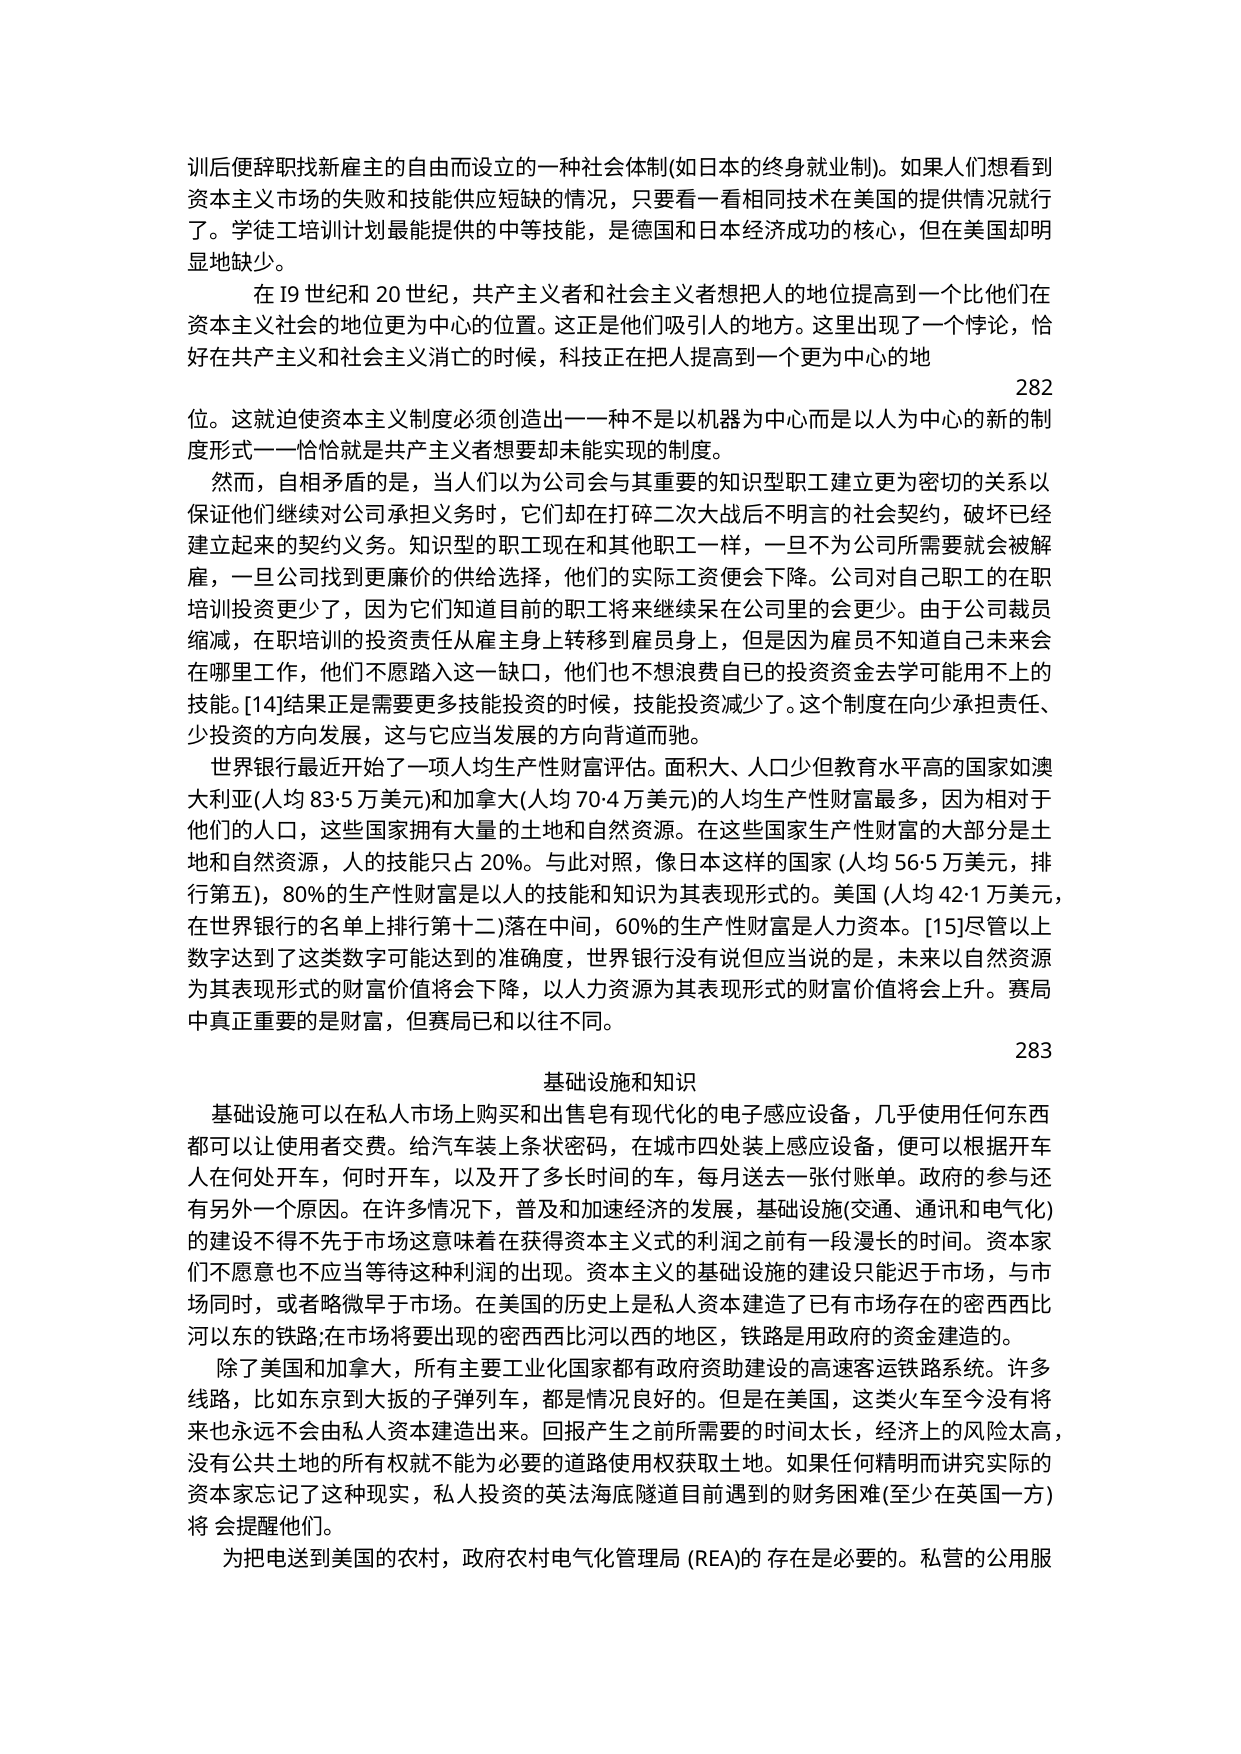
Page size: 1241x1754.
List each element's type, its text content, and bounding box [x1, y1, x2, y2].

text 基础设施和知识 [187, 1065, 1053, 1097]
text 基础设施可以在私人市场上购买和出售皂有现代化的电子感应设备，几乎使用任何东西都可以让使用者交费。给汽车装上条状密码，在城市四处装上感应设备，便可以根据开车人在何处开车，何时开车，以及开了多长时间的车，每月送去一张付账单。政府的参与还有另外一个原因。在许多情况下，普及和加速经济的发展，基础设施(交通、通讯和电气化)的建设不得不先于市场这意味着在获得资本主义式的利润之前有一段漫长的时间。资本家们不愿意也不应当等待这种利润的出现。资本主义的基础设施的建设只能迟于市场，与市场同时，或者略微早于市场。在美国的历史上是私人资本建造了已有市场存在的密西西比河以东的铁路;在市场将要出现的密西西比河以西的地区，铁路是用政府的资金建造的。 [187, 1097, 1053, 1351]
text 训后便辞职找新雇主的自由而设立的一种社会体制(如日本的终身就业制)。如果人们想看到资本主义市场的失败和技能供应短缺的情况，只要看一看相同技术在美国的提供情况就行了。学徒工培训计划最能提供的中等技能，是德国和日本经济成功的核心，但在美国却明显地缺少。 [187, 150, 1053, 277]
text 为把电送到美国的农村，政府农村电气化管理局 (REA)的 存在是必要的。私营的公用服 [187, 1541, 1053, 1572]
text 282 [187, 372, 1053, 402]
text 然而，自相矛盾的是，当人们以为公司会与其重要的知识型职工建立更为密切的关系以保证他们继续对公司承担义务时，它们却在打碎二次大战后不明言的社会契约，破坏已经建立起来的契约义务。知识型的职工现在和其他职工一样，一旦不为公司所需要就会被解雇，一旦公司找到更廉价的供给选择，他们的实际工资便会下降。公司对自己职工的在职培训投资更少了，因为它们知道目前的职工将来继续呆在公司里的会更少。由于公司裁员缩减，在职培训的投资责任从雇主身上转移到雇员身上，但是因为雇员不知道自己未来会在哪里工作，他们不愿踏入这一缺口，他们也不想浪费自已的投资资金去学可能用不上的技能。[14]结果正是需要更多技能投资的时候，技能投资减少了。这个制度在向少承担责任、少投资的方向发展，这与它应当发展的方向背道而驰。 [187, 465, 1053, 750]
text 283 [187, 1036, 1053, 1065]
text 除了美国和加拿大，所有主要工业化国家都有政府资助建设的高速客运铁路系统。许多线路，比如东京到大扳的子弹列车，都是情况良好的。但是在美国，这类火车至今没有将来也永远不会由私人资本建造出来。回报产生之前所需要的时间太长，经济上的风险太高，没有公共土地的所有权就不能为必要的道路使用权获取土地。如果任何精明而讲究实际的资本家忘记了这种现实，私人投资的英法海底隧道目前遇到的财务困难(至少在英国一方)将 会提醒他们。 [187, 1351, 1053, 1541]
text 位。这就迫使资本主义制度必须创造出一一种不是以机器为中心而是以人为中心的新的制度形式一一恰恰就是共产主义者想要却未能实现的制度。 [187, 402, 1053, 465]
text 在I9世纪和20世纪，共产主义者和社会主义者想把人的地位提高到一个比他们在资本主义社会的地位更为中心的位置。这正是他们吸引人的地方。这里出现了一个悖论，恰好在共产主义和社会主义消亡的时候，科技正在把人提高到一个更为中心的地 [187, 277, 1053, 372]
text 世界银行最近开始了一项人均生产性财富评估。面积大、人口少但教育水平高的国家如澳大利亚(人均83·5万美元)和加拿大(人均70·4万美元)的人均生产性财富最多，因为相对于他们的人口，这些国家拥有大量的土地和自然资源。在这些国家生产性财富的大部分是土地和自然资源，人的技能只占20%。与此对照，像日本这样的国家 (人均56·5万美元，排行第五)，80%的生产性财富是以人的技能和知识为其表现形式的。美国 (人均42·1万美元，在世界银行的名单上排行第十二)落在中间，60%的生产性财富是人力资本。[15]尽管以上数字达到了这类数字可能达到的准确度，世界银行没有说但应当说的是，未来以自然资源为其表现形式的财富价值将会下降，以人力资源为其表现形式的财富价值将会上升。赛局中真正重要的是财富，但赛局已和以往不同。 [187, 750, 1053, 1036]
